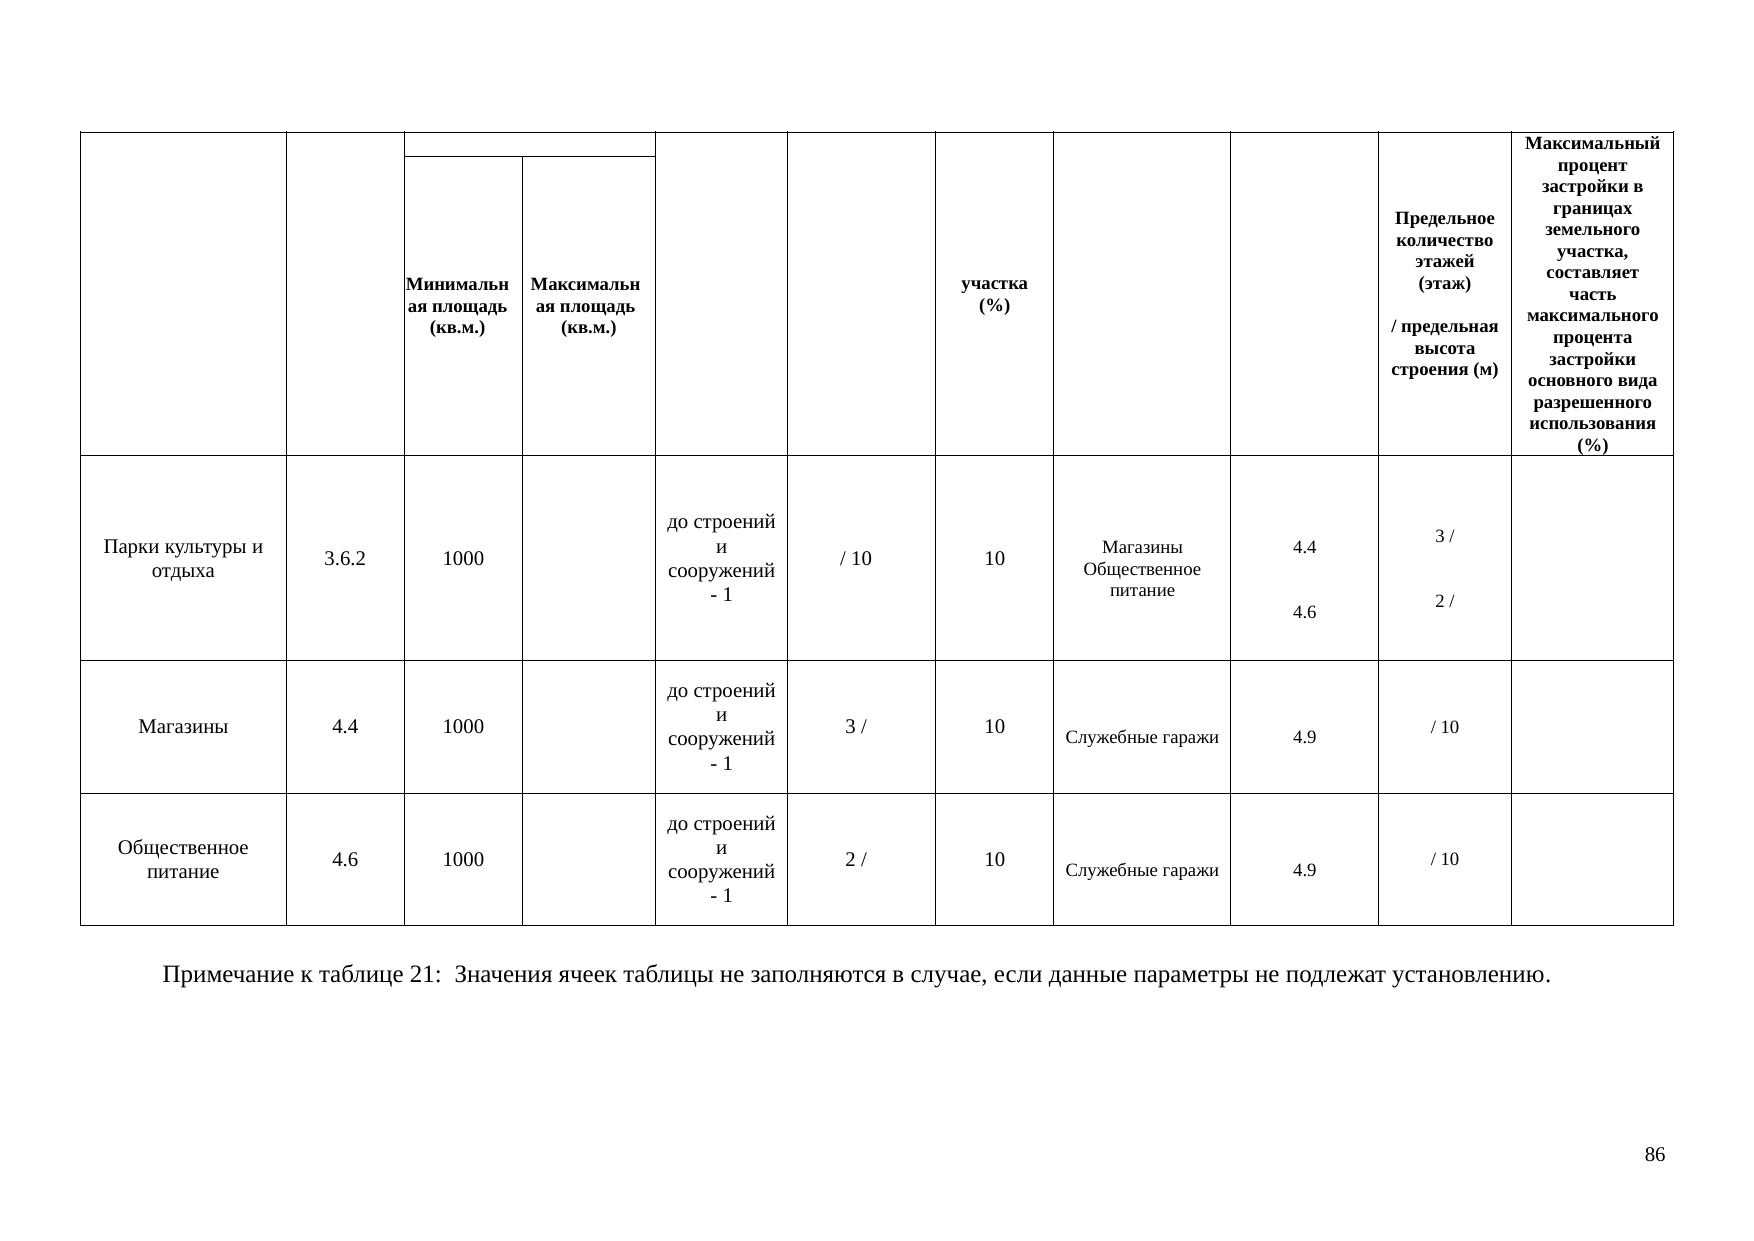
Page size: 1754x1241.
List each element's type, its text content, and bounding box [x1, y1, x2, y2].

table_cell Максимальный процент застройки в границах земельного участка, составляет часть максимального процента застройки основного вида разрешенного использования (%) [1512, 133, 1673, 455]
table_cell Служебные гаражи [1054, 661, 1230, 793]
table_cell 10 [936, 794, 1053, 925]
table_cell / 10 [1379, 661, 1511, 793]
table_cell Служебные гаражи [1054, 794, 1230, 925]
table_cell 10 [936, 456, 1053, 659]
table_cell 10 [936, 661, 1053, 793]
table_cell 1000 [405, 794, 522, 925]
table_cell 4.6 [287, 794, 404, 925]
table_cell Магазины [81, 661, 286, 793]
table_cell / 10 [788, 456, 935, 659]
table_cell участка (%) [936, 133, 1053, 455]
table_cell [788, 133, 935, 455]
table_cell Максимальная площадь (кв.м.) [523, 157, 655, 455]
table_cell Предельное количество этажей (этаж) / предельная высота строения (м) [1379, 133, 1511, 455]
table_cell [1512, 794, 1673, 925]
table_cell Парки культуры и отдыха [81, 456, 286, 659]
table_header [81, 133, 286, 455]
table_cell 2 / [788, 794, 935, 925]
table_cell [1512, 661, 1673, 793]
table_cell 4.9 [1231, 661, 1378, 793]
text Примечание к таблице 21: Значения ячеек таблицы не заполняются в случае, если данные параметры не подлежат установлению. [89, 959, 1668, 988]
table_cell Общественное питание [81, 794, 286, 925]
table_cell / 10 [1379, 794, 1511, 925]
table_cell до строений и сооружений - 1 [656, 794, 787, 925]
table_cell 3.6.2 [287, 456, 404, 659]
table_cell [523, 661, 655, 793]
table_cell [1512, 456, 1673, 659]
table_cell 4.4 [287, 661, 404, 793]
table_cell 3 / [788, 661, 935, 793]
table_cell 3 / 2 / [1379, 456, 1511, 659]
table_cell [656, 133, 787, 455]
table_cell Магазины Общественное питание [1054, 456, 1230, 659]
table_cell до строений и сооружений - 1 [656, 661, 787, 793]
table_cell 1000 [405, 456, 522, 659]
table_cell 1000 [405, 661, 522, 793]
table_cell [1054, 133, 1230, 455]
table_cell [523, 456, 655, 659]
table_header [287, 133, 404, 455]
table_cell [1231, 133, 1378, 455]
table_cell до строений и сооружений - 1 [656, 456, 787, 659]
table_cell [523, 794, 655, 925]
table_cell 4.4 4.6 [1231, 456, 1378, 659]
table_cell 4.9 [1231, 794, 1378, 925]
table_cell Минимальная площадь (кв.м.) [405, 157, 522, 455]
table_cell [405, 133, 655, 156]
